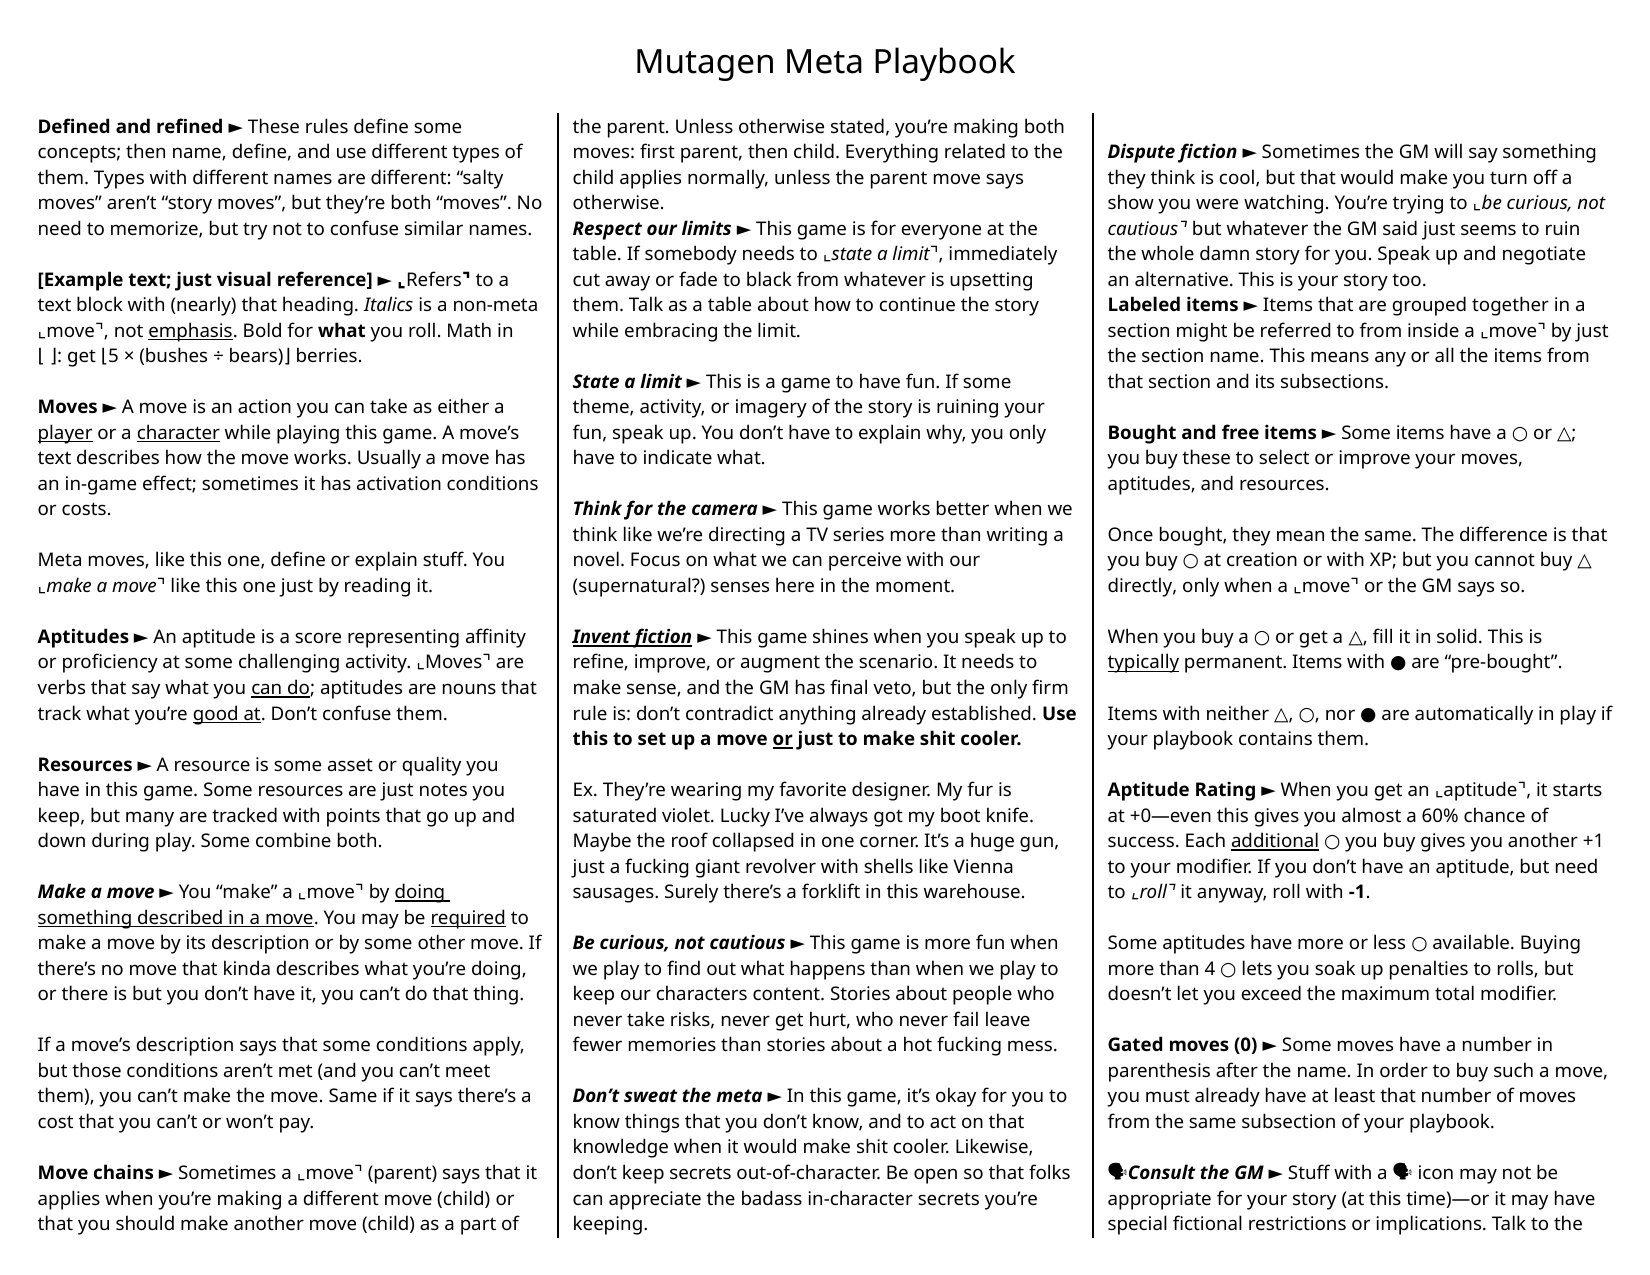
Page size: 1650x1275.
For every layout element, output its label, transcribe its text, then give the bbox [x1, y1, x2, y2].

text If a move’s description says that some conditions apply, but those conditions aren’t met (and you can’t meet them), you can’t make the move. Same if it says there’s a cost that you can’t or won’t pay. [37, 1032, 542, 1134]
subtitle State a limit ► This is a game to have fun. If some theme, activity, or imagery of the story is ruining your fun, speak up. You don’t have to explain why, you only have to indicate what. [572, 368, 1077, 470]
text Meta moves, like this one, define or explain stuff. You ⌞make a move⌝ like this one just by reading it. [37, 547, 542, 598]
subtitle Ex. They’re wearing my favorite designer. My fur is saturated violet. Lucky I’ve always got my boot knife. Maybe the roof collapsed in one corner. It’s a huge gun, just a fucking giant revolver with shells like Vienna sausages. Surely there’s a forklift in this warehouse. [572, 776, 1077, 904]
text Make a move ► You “make” a ⌞move⌝ by doing something described in a move. You may be required to make a move by its description or by some other move. If there’s no move that kinda describes what you’re doing, or there is but you don’t have it, you can’t do that thing. [37, 878, 542, 1006]
subtitle Respect our limits ► This game is for everyone at the table. If somebody needs to ⌞state a limit⌝, immediately cut away or fade to black from whatever is upsetting them. Talk as a table about how to continue the story while embracing the limit. [572, 215, 1077, 343]
subtitle Dispute fiction ► Sometimes the GM will say something they think is cool, but that would make you turn off a show you were watching. You’re trying to ⌞be curious, not cautious⌝ but whatever the GM said just seems to ruin the whole damn story for you. Speak up and negotiate an alternative. This is your story too. [1107, 138, 1612, 292]
text Gated moves (0) ► Some moves have a number in parenthesis after the name. In order to buy such a move, you must already have at least that number of moves from the same subsection of your playbook. [1107, 1032, 1612, 1134]
text the parent. Unless otherwise stated, you’re making both moves: first parent, then child. Everything related to the child applies normally, unless the parent move says otherwise. [572, 113, 1077, 215]
text Bought and free items ► Some items have a ○ or △; you buy these to select or improve your moves, aptitudes, and resources. [1107, 419, 1612, 496]
text 🗣Consult the GM ► Stuff with a 🗣 icon may not be appropriate for your story (at this time)—or it may have special fictional restrictions or implications. Talk to the [1107, 1159, 1612, 1236]
subtitle Be curious, not cautious ► This game is more fun when we play to find out what happens than when we play to keep our characters content. Stories about people who never take risks, never get hurt, who never fail leave fewer memories than stories about a hot fucking mess. [572, 929, 1077, 1057]
text Items with neither △, ○, nor ● are automatically in play if your playbook contains them. [1107, 700, 1612, 751]
text Resources ► A resource is some asset or quality you have in this game. Some resources are just notes you keep, but many are tracked with points that go up and down during play. Some combine both. [37, 751, 542, 853]
text Move chains ► Sometimes a ⌞move⌝ (parent) says that it applies when you’re making a different move (child) or that you should make another move (child) as a part of [37, 1159, 542, 1236]
subtitle Think for the camera ► This game works better when we think like we’re directing a TV series more than writing a novel. Focus on what we can perceive with our (supernatural?) senses here in the moment. [572, 496, 1077, 598]
text Moves ► A move is an action you can take as either a player or a character while playing this game. A move’s text describes how the move works. Usually a move has an in-game effect; sometimes it has activation conditions or costs. [37, 394, 542, 521]
text Some aptitudes have more or less ○ available. Buying more than 4 ○ lets you soak up penalties to rolls, but doesn’t let you exceed the maximum total modifier. [1107, 929, 1612, 1006]
text [Example text; just visual reference] ► ⌞Refers⌝ to a text block with (nearly) that heading. Italics is a non-meta ⌞move⌝, not emphasis. Bold for what you roll. Math in ⌊ ⌋: get ⌊5 × (bushes ÷ bears)⌋ berries. [37, 266, 542, 368]
text Labeled items ► Items that are grouped together in a section might be referred to from inside a ⌞move⌝ by just the section name. This means any or all the items from that section and its subsections. [1107, 292, 1612, 394]
text Aptitudes ► An aptitude is a score representing affinity or proficiency at some challenging activity. ⌞Moves⌝ are verbs that say what you can do; aptitudes are nouns that track what you’re good at. Don’t confuse them. [37, 623, 542, 725]
text When you buy a ○ or get a △, fill it in solid. This is typically permanent. Items with ● are “pre-bought”. [1107, 623, 1612, 674]
subtitle Invent fiction ► This game shines when you speak up to refine, improve, or augment the scenario. It needs to make sense, and the GM has final veto, but the only firm rule is: don’t contradict anything already established. Use this to set up a move or just to make shit cooler. [572, 623, 1077, 751]
subtitle Don’t sweat the meta ► In this game, it’s okay for you to know things that you don’t know, and to act on that knowledge when it would make shit cooler. Likewise, don’t keep secrets out-of-character. Be open so that folks can appreciate the badass in-character secrets you’re keeping. [572, 1083, 1077, 1236]
text Defined and refined ► These rules define some concepts; then name, define, and use different types of them. Types with different names are different: “salty moves” aren’t “story moves”, but they’re both “moves”. No need to memorize, but try not to confuse similar names. [37, 113, 542, 241]
text Aptitude Rating ► When you get an ⌞aptitude⌝, it starts at +0—even this gives you almost a 60% chance of success. Each additional ○ you buy gives you another +1 to your modifier. If you don’t have an aptitude, but need to ⌞roll⌝ it anyway, roll with -1. [1107, 776, 1612, 904]
text Once bought, they mean the same. The difference is that you buy ○ at creation or with XP; but you cannot buy △ directly, only when a ⌞move⌝ or the GM says so. [1107, 521, 1612, 598]
